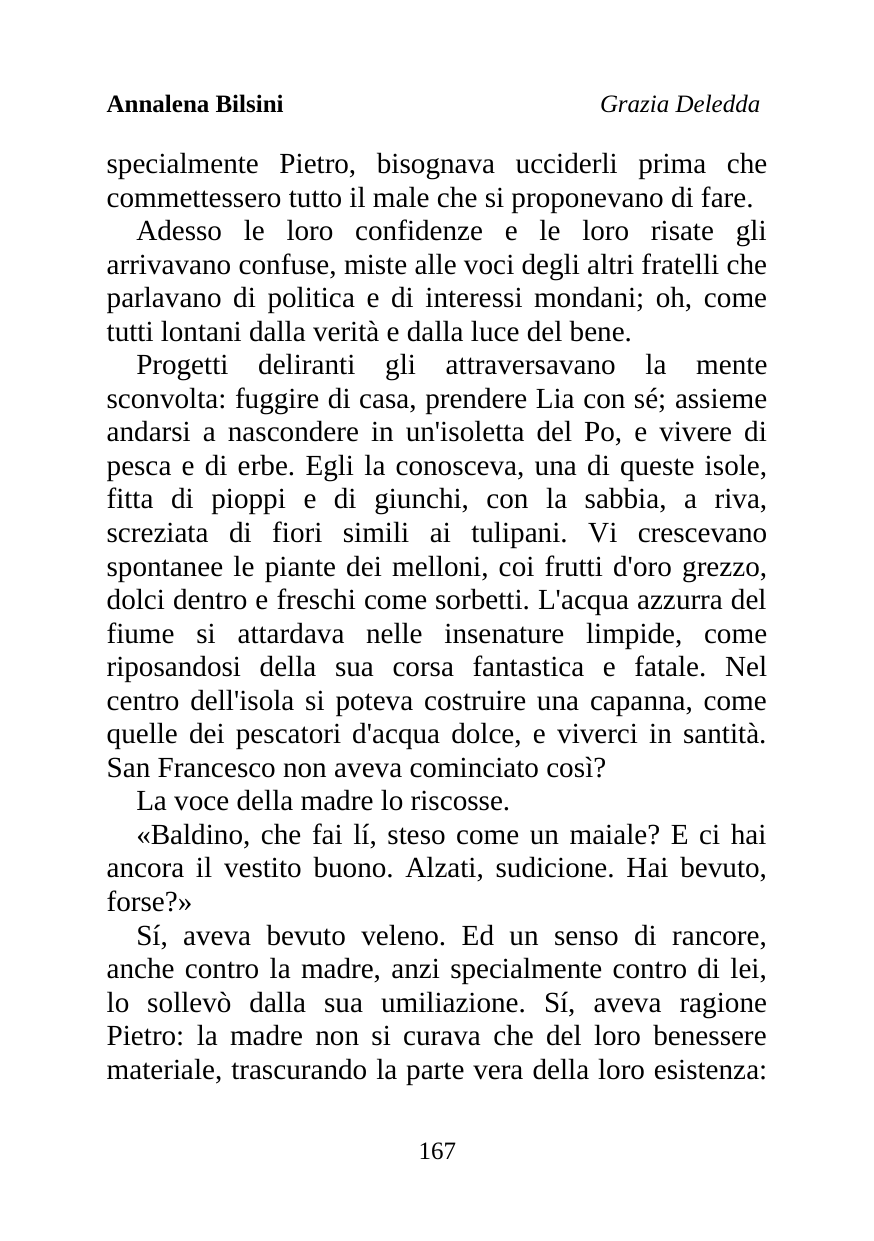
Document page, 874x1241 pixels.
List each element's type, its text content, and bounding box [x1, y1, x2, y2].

text La voce della madre lo riscosse. [106, 783, 768, 817]
text Sí, aveva bevuto veleno. Ed un senso di rancore, anche contro la madre, anzi specialmente contro di lei, lo sollevò dalla sua umiliazione. Sí, aveva ragione Pietro: la madre non si curava che del loro benessere materiale, trascurando la parte vera della loro esistenza: [106, 918, 768, 1085]
text Progetti deliranti gli attraversavano la mente sconvolta: fuggire di casa, prendere Lia con sé; assieme andarsi a nascondere in un'isoletta del Po, e vivere di pesca e di erbe. Egli la conosceva, una di queste isole, fitta di pioppi e di giunchi, con la sabbia, a riva, screziata di fiori simili ai tulipani. Vi crescevano spontanee le piante dei melloni, coi frutti d'oro grezzo, dolci dentro e freschi come sorbetti. L'acqua azzurra del fiume si attardava nelle insenature limpide, come riposandosi della sua corsa fantastica e fatale. Nel centro dell'isola si poteva costruire una capanna, come quelle dei pescatori d'acqua dolce, e viverci in santità. San Francesco non aveva cominciato così? [106, 347, 768, 783]
text Adesso le loro confidenze e le loro risate gli arrivavano confuse, miste alle voci degli altri fratelli che parlavano di politica e di interessi mondani; oh, come tutti lontani dalla verità e dalla luce del bene. [106, 213, 768, 347]
text specialmente Pietro, bisognava ucciderli prima che commettessero tutto il male che si proponevano di fare. [106, 146, 768, 213]
text «Baldino, che fai lí, steso come un maiale? E ci hai ancora il vestito buono. Alzati, sudicione. Hai bevuto, forse?» [106, 817, 768, 918]
